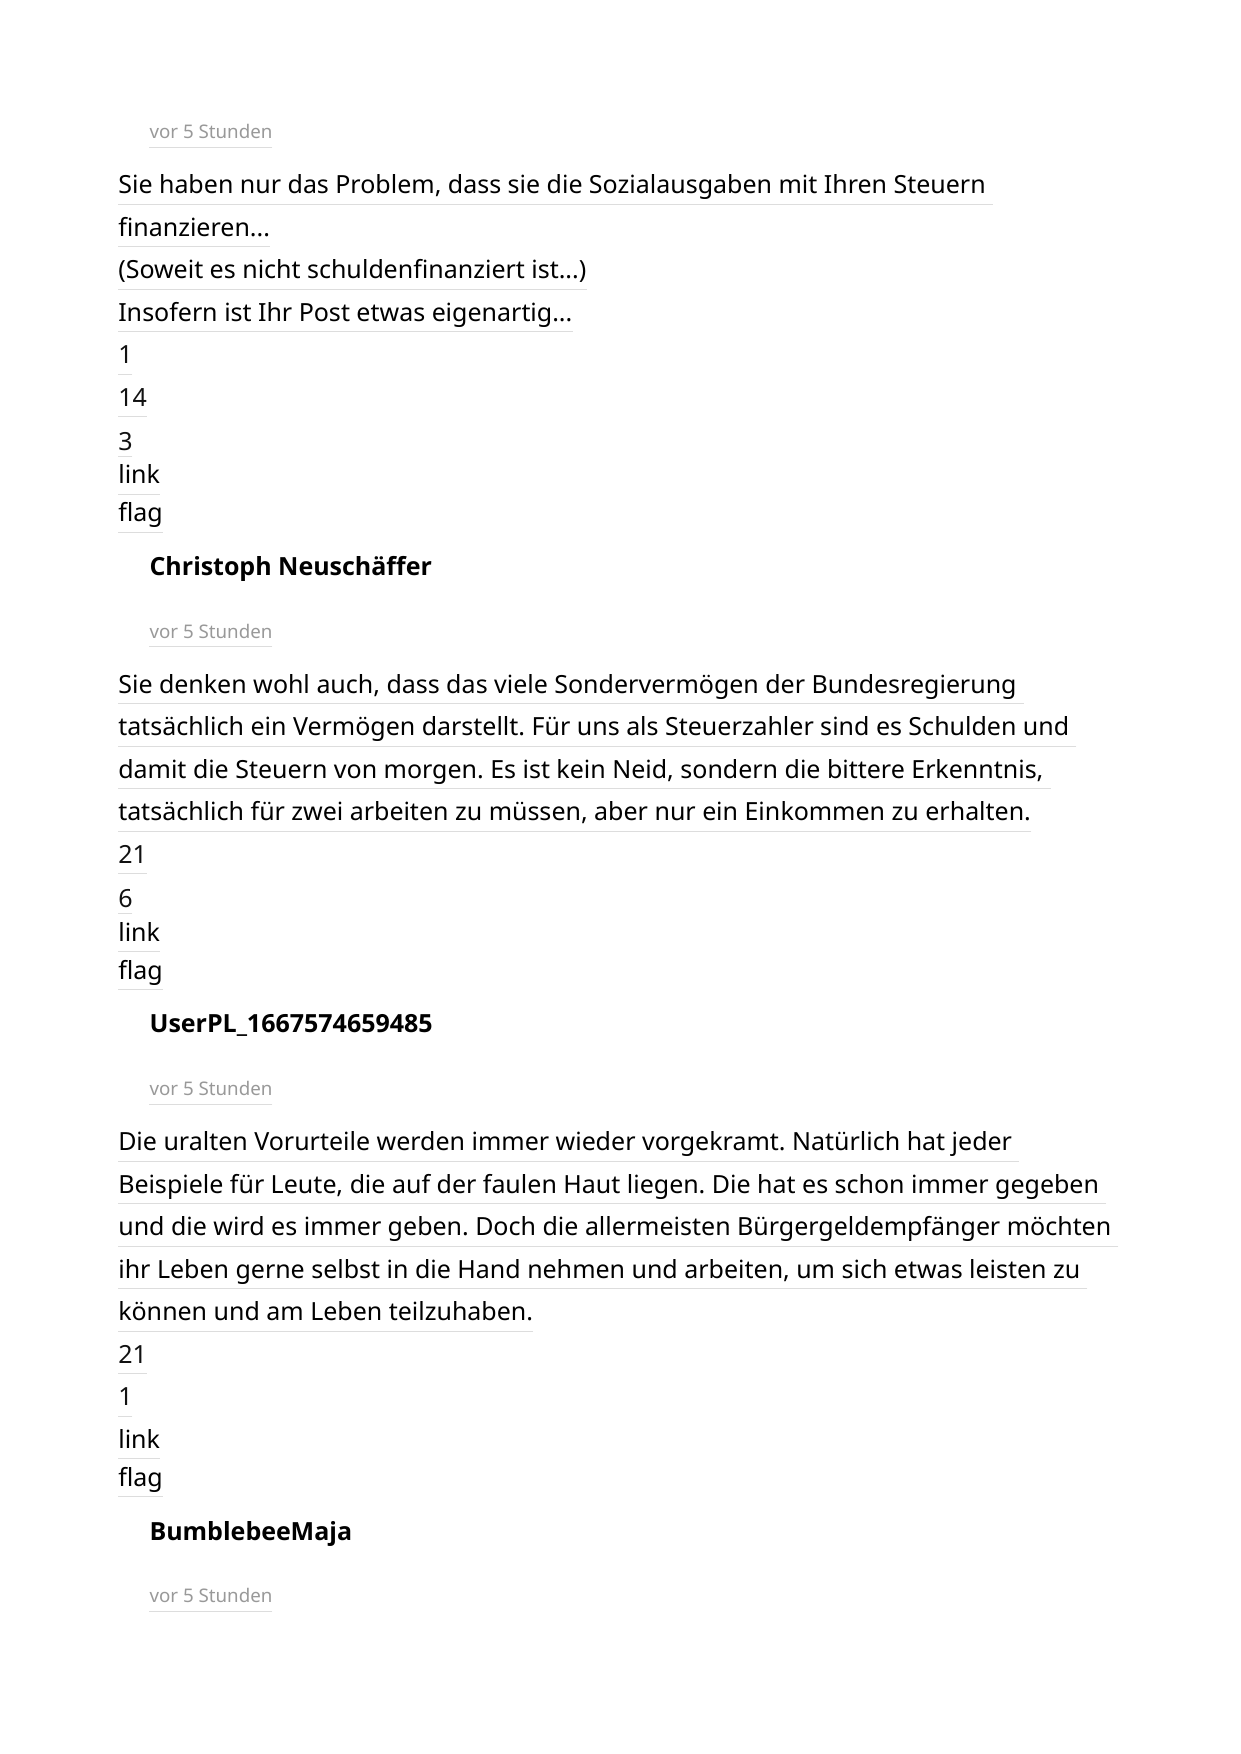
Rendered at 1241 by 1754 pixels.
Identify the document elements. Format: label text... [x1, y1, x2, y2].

text link [118, 457, 1122, 495]
text Sie denken wohl auch, dass das viele Sondervermögen der Bundesregierung tatsächlich ein Vermögen darstellt. Für uns als Steuerzahler sind es Schulden und damit die Steuern von morgen. Es ist kein Neid, sondern die bittere Erkenntnis, tatsächlich für zwei arbeiten zu müssen, aber nur ein Einkommen zu erhalten. [118, 667, 1122, 832]
text 6 [118, 879, 1122, 914]
text flag [118, 1459, 1122, 1497]
text vor 5 Stunden [149, 118, 1117, 148]
text link [118, 914, 1122, 952]
text Die uralten Vorurteile werden immer wieder vorgekramt. Natürlich hat jeder Beispiele für Leute, die auf der faulen Haut liegen. Die hat es schon immer gegeben und die wird es immer geben. Doch die allermeisten Bürgergeldempfänger möchten ihr Leben gerne selbst in die Hand nehmen und arbeiten, um sich etwas leisten zu können und am Leben teilzuhaben. [118, 1124, 1122, 1332]
text flag [118, 952, 1122, 990]
text 14 [118, 379, 1122, 417]
text Christoph Neuschäffer [149, 549, 1122, 583]
text 1 [118, 337, 1122, 375]
text UserPL_1667574659485 [149, 1006, 1122, 1040]
text BumblebeeMaja [149, 1513, 1122, 1547]
text 21 [118, 837, 1122, 874]
text vor 5 Stunden [149, 1582, 1117, 1612]
text 3 [118, 422, 1122, 457]
text 1 [118, 1379, 1122, 1417]
text vor 5 Stunden [149, 618, 1117, 647]
text flag [118, 495, 1122, 533]
text 21 [118, 1336, 1122, 1374]
text Sie haben nur das Problem, dass sie die Sozialausgaben mit Ihren Steuern finanzieren... (Soweit es nicht schuldenfinanziert ist...) Insofern ist Ihr Post etwas eigenartig... [118, 167, 1122, 332]
text link [118, 1421, 1122, 1459]
text vor 5 Stunden [149, 1075, 1117, 1105]
